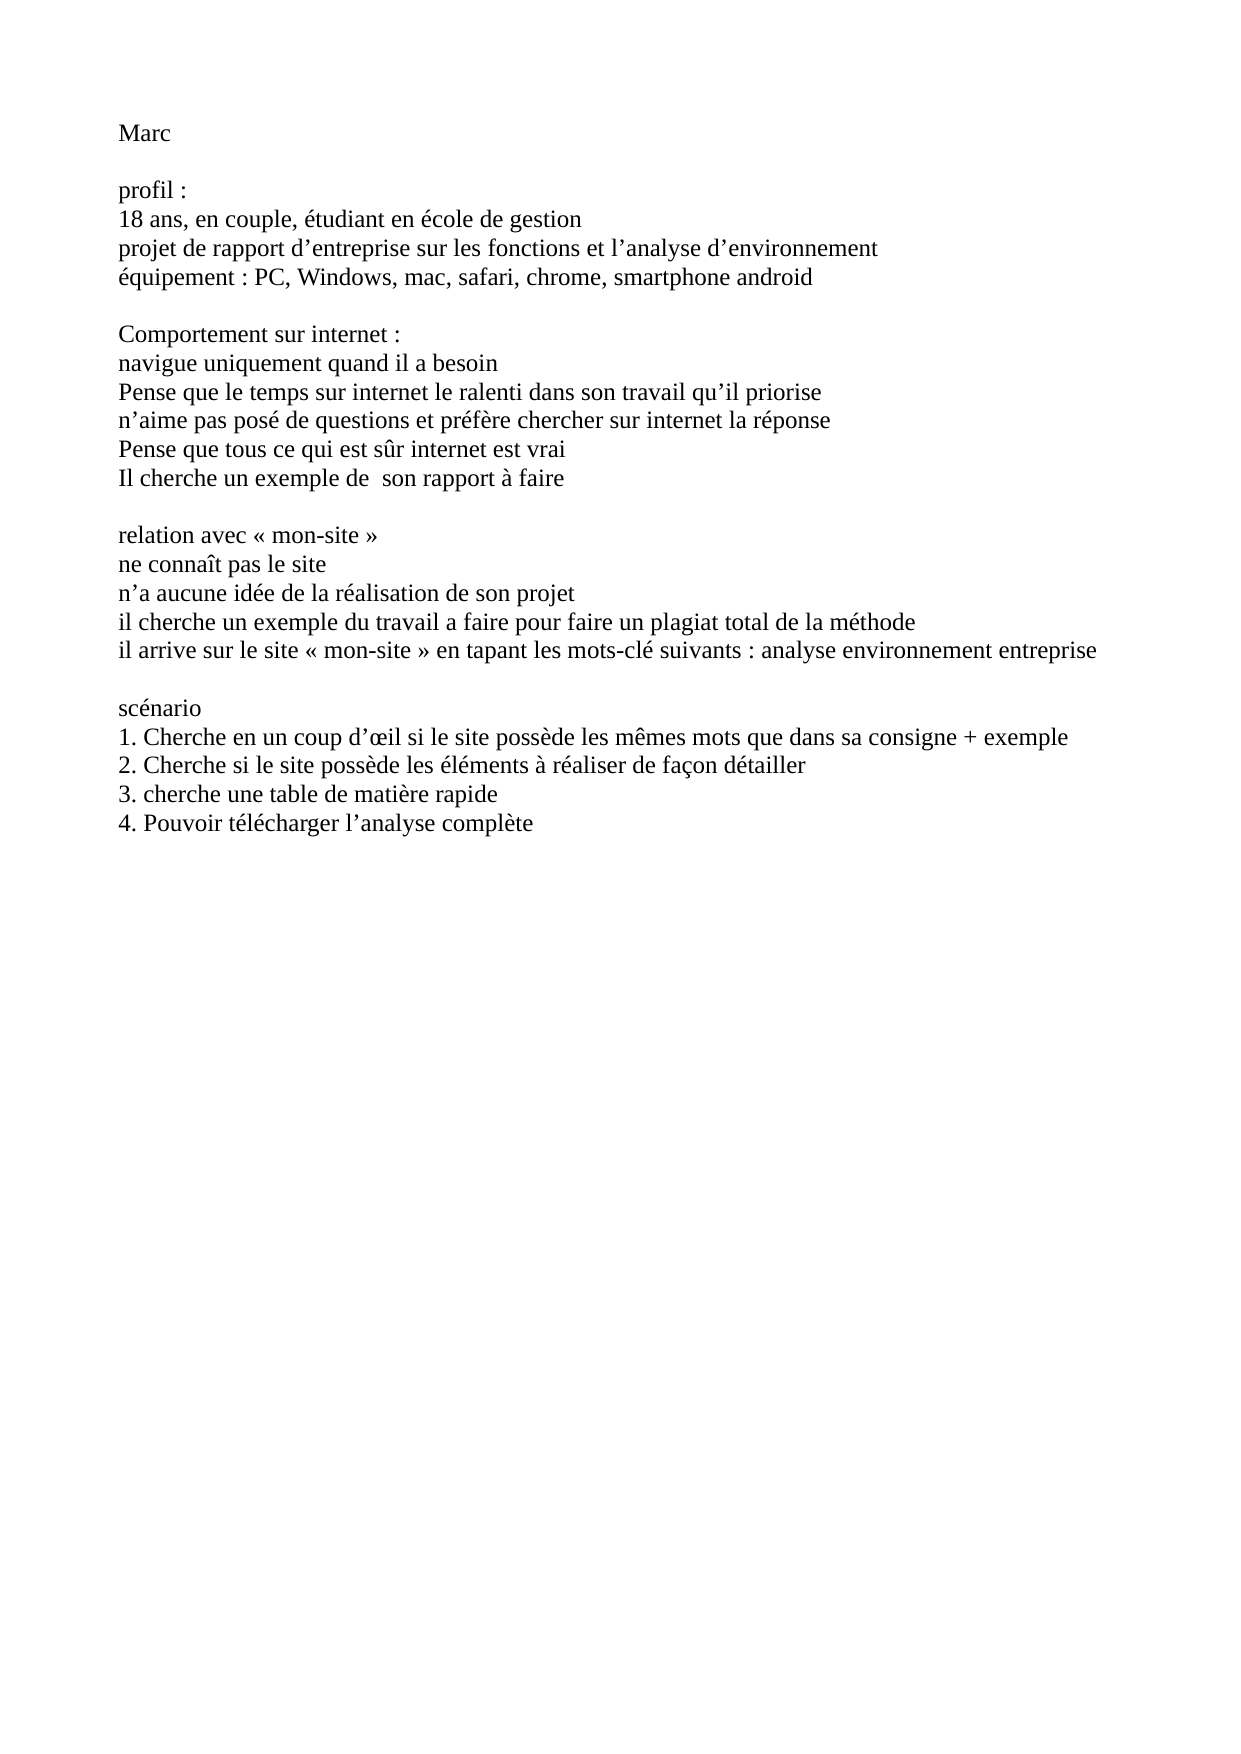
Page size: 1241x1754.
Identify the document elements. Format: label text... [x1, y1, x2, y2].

text 2. Cherche si le site possède les éléments à réaliser de façon détailler [118, 751, 1122, 779]
text ne connaît pas le site [118, 549, 1122, 578]
text n’aime pas posé de questions et préfère chercher sur internet la réponse [118, 406, 1122, 434]
text scénario [118, 693, 1122, 722]
text équipement : PC, Windows, mac, safari, chrome, smartphone android [118, 262, 1122, 291]
text Marc [118, 118, 1122, 147]
text 1. Cherche en un coup d’œil si le site possède les mêmes mots que dans sa consigne + exemple [118, 722, 1122, 751]
text 3. cherche une table de matière rapide [118, 779, 1122, 808]
text navigue uniquement quand il a besoin [118, 348, 1122, 377]
text relation avec « mon-site » [118, 521, 1122, 549]
text 4. Pouvoir télécharger l’analyse complète [118, 808, 1122, 837]
text Pense que tous ce qui est sûr internet est vrai [118, 434, 1122, 463]
text n’a aucune idée de la réalisation de son projet [118, 578, 1122, 607]
text Comportement sur internet : [118, 319, 1122, 348]
text il arrive sur le site « mon-site » en tapant les mots-clé suivants : analyse environnement entreprise [118, 636, 1122, 664]
text Il cherche un exemple de son rapport à faire [118, 463, 1122, 492]
text il cherche un exemple du travail a faire pour faire un plagiat total de la méthode [118, 607, 1122, 636]
text 18 ans, en couple, étudiant en école de gestion [118, 204, 1122, 233]
text Pense que le temps sur internet le ralenti dans son travail qu’il priorise [118, 377, 1122, 406]
text projet de rapport d’entreprise sur les fonctions et l’analyse d’environnement [118, 233, 1122, 262]
text profil : [118, 176, 1122, 204]
